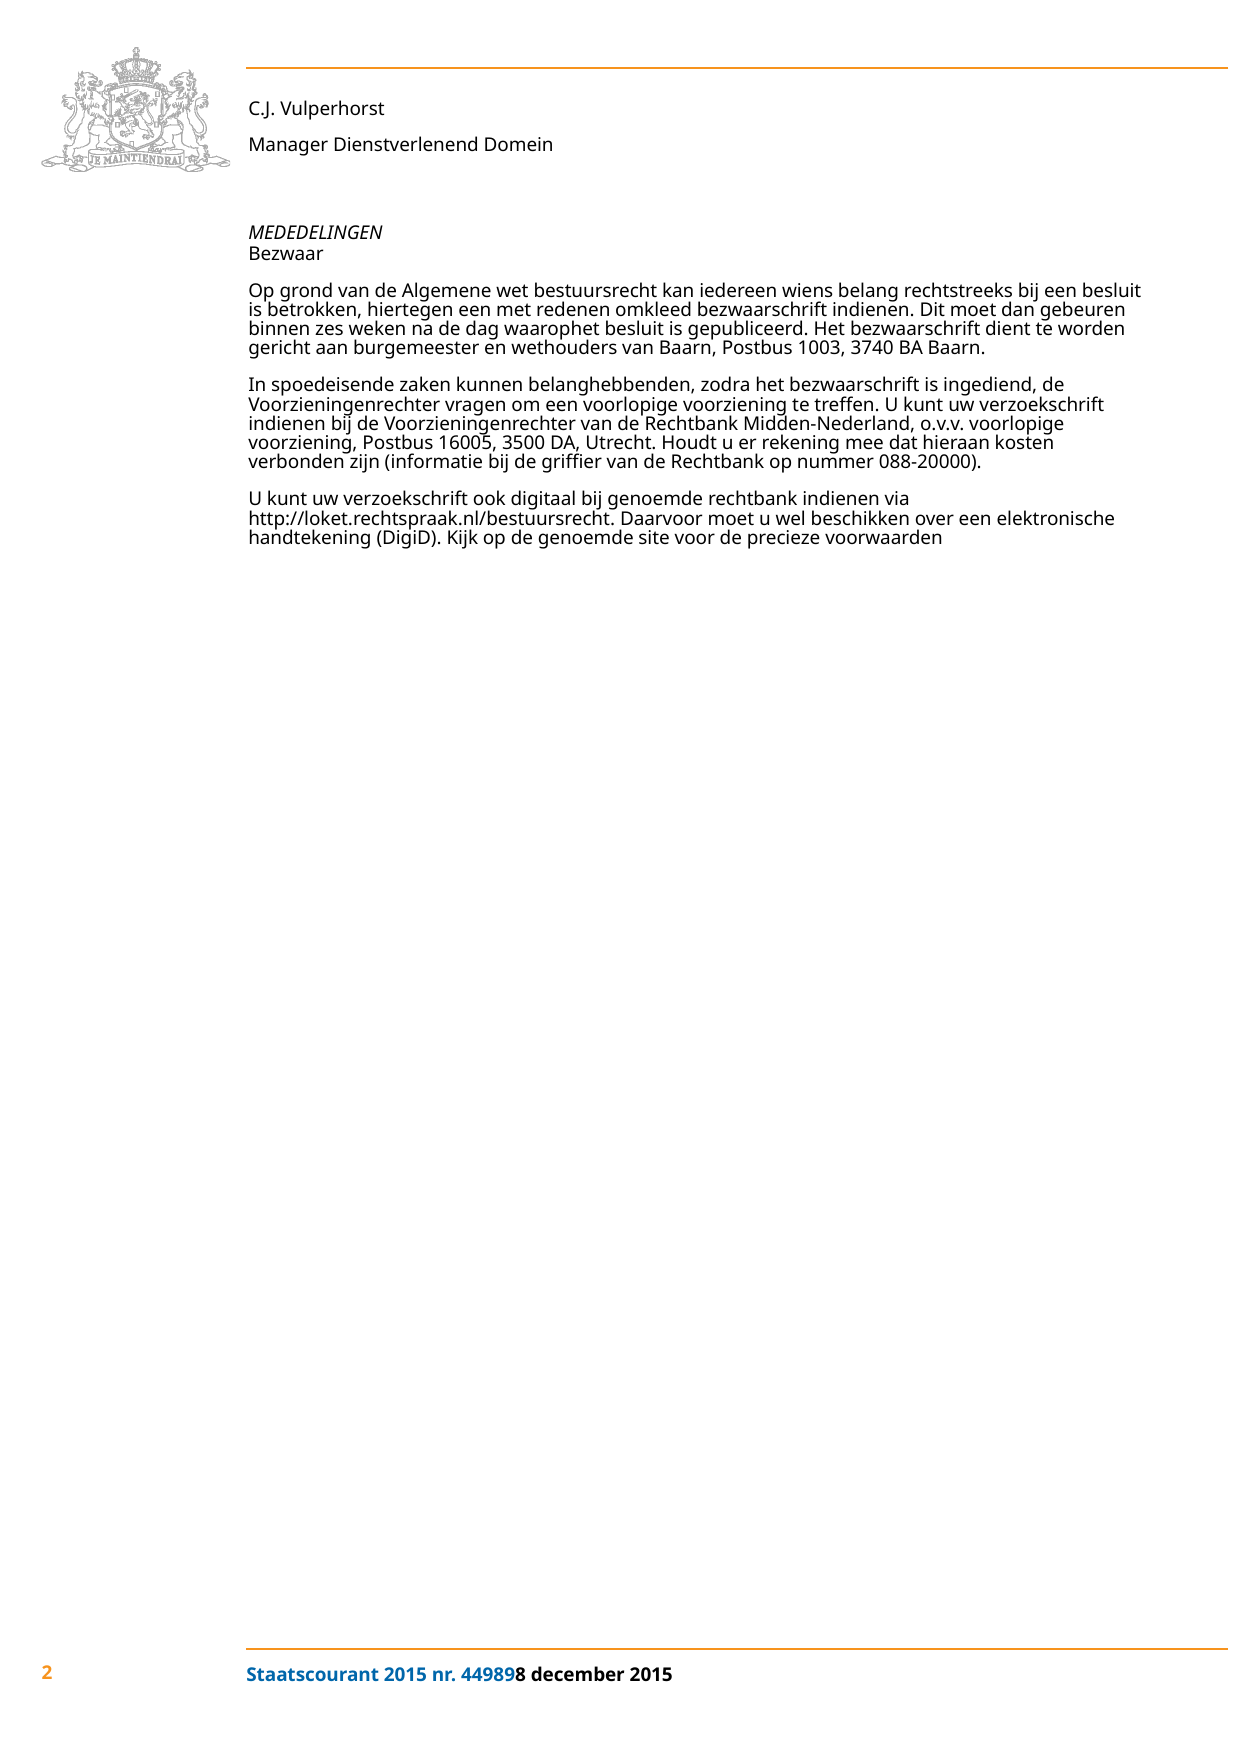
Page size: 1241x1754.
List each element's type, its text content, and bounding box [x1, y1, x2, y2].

picture [41, 47, 231, 172]
text U kunt uw verzoekschrift ook digitaal bij genoemde rechtbank indienen via http://loket.rechtspraak.nl/bestuursrecht. Daarvoor moet u wel beschikken over een elektronische handtekening (DigiD). Kijk op de genoemde site voor de precieze voorwaarden [248, 490, 1152, 548]
text In spoedeisende zaken kunnen belanghebbenden, zodra het bezwaarschrift is ingediend, de Voorzieningenrechter vragen om een voorlopige voorziening te treffen. U kunt uw verzoekschrift indienen bij de Voorzieningenrechter van de Rechtbank Midden-Nederland, o.v.v. voorlopige voorziening, Postbus 16005, 3500 DA, Utrecht. Houdt u er rekening mee dat hieraan kosten verbonden zijn (informatie bij de griffier van de Rechtbank op nummer 088-20000). [248, 376, 1152, 473]
text Bezwaar [248, 244, 1152, 264]
text Manager Dienstverlenend Domein [248, 131, 1152, 157]
text C.J. Vulperhorst [248, 95, 1152, 121]
text MEDEDELINGEN [248, 219, 1152, 244]
text Op grond van de Algemene wet bestuursrecht kan iedereen wiens belang rechtstreeks bij een besluit is betrokken, hiertegen een met redenen omkleed bezwaarschrift indienen. Dit moet dan gebeuren binnen zes weken na de dag waarophet besluit is gepubliceerd. Het bezwaarschrift dient te worden gericht aan burgemeester en wethouders van Baarn, Postbus 1003, 3740 BA Baarn. [248, 282, 1152, 359]
